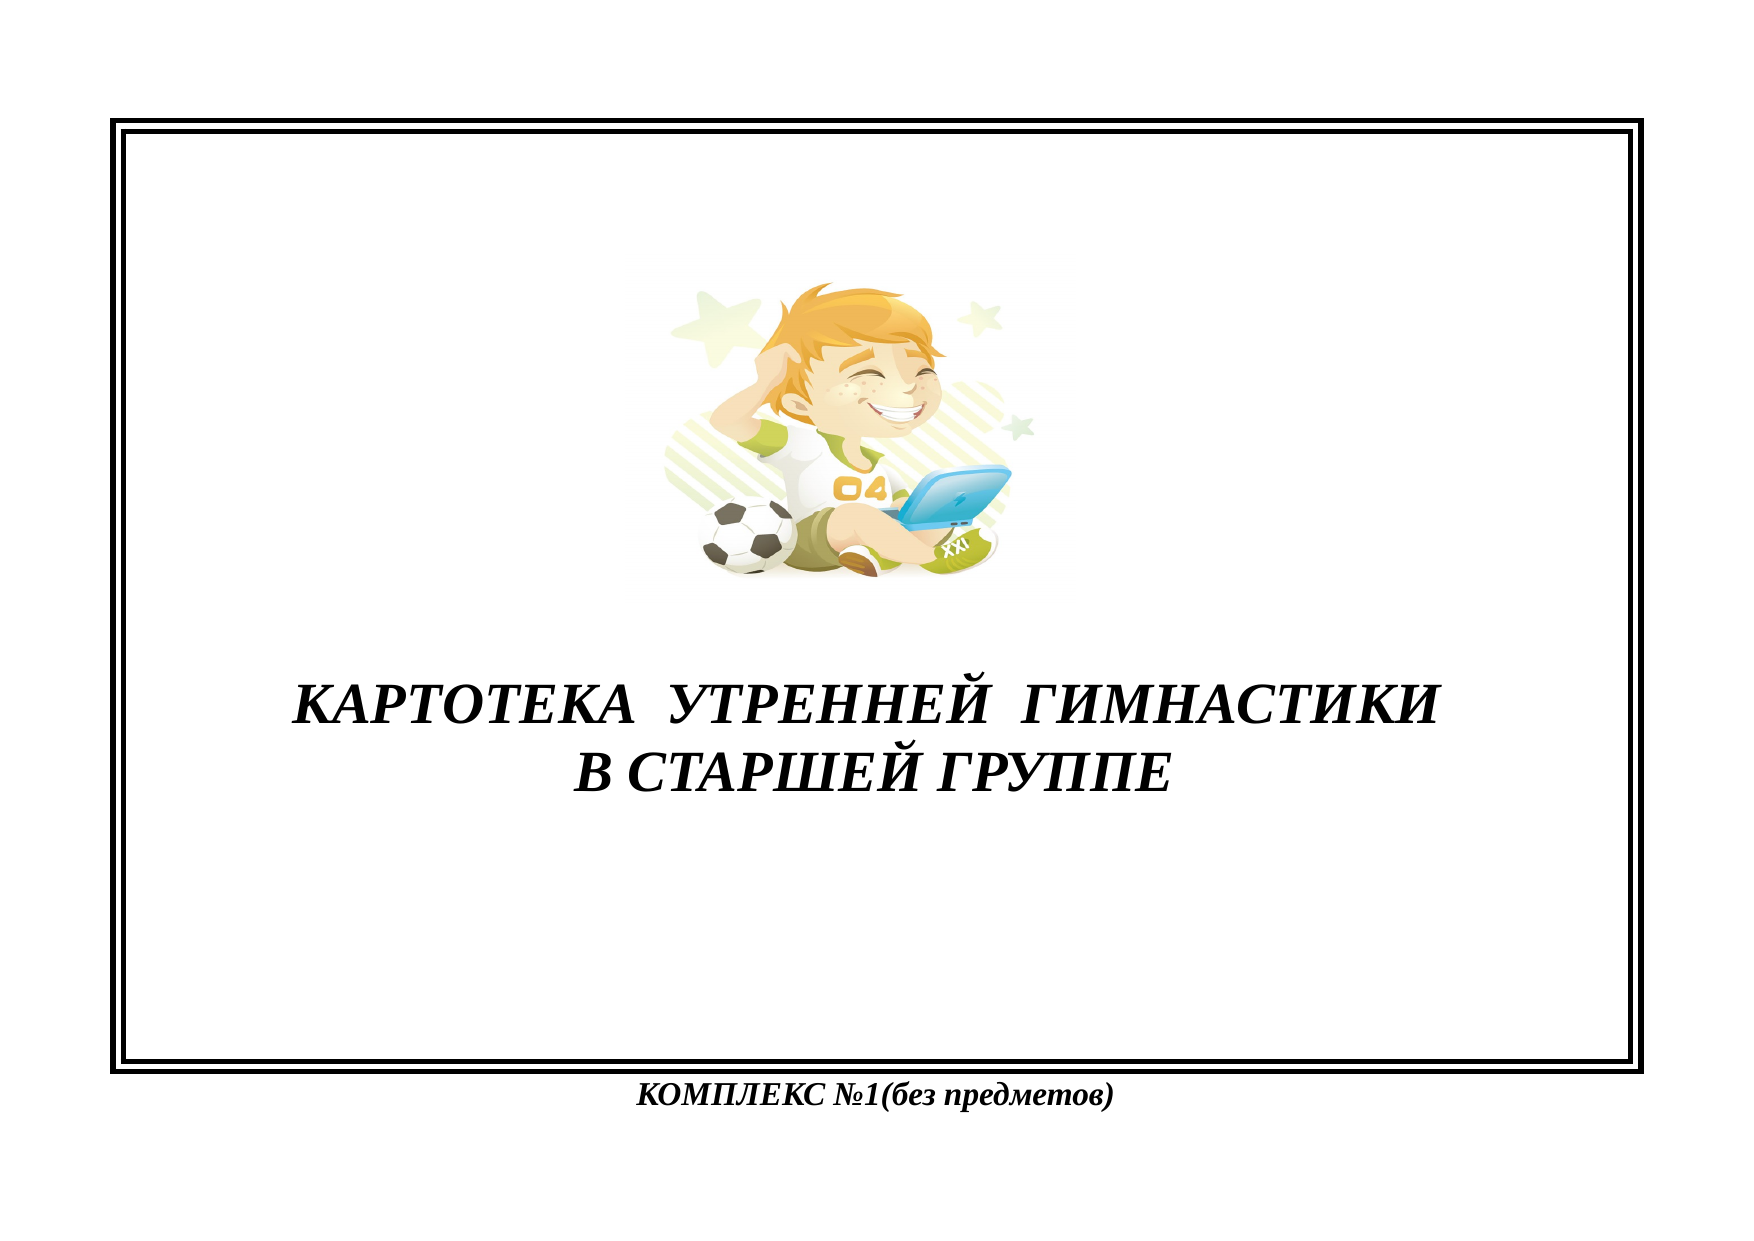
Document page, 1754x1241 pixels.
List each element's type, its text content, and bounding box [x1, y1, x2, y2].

text КОМПЛЕКС №1(без предметов) [118, 1074, 1636, 1112]
table_header КАРТОТЕКА УТРЕННЕЙ ГИМНАСТИКИ В СТАРШЕЙ ГРУППЕ [118, 123, 1636, 1058]
picture [625, 252, 1076, 603]
